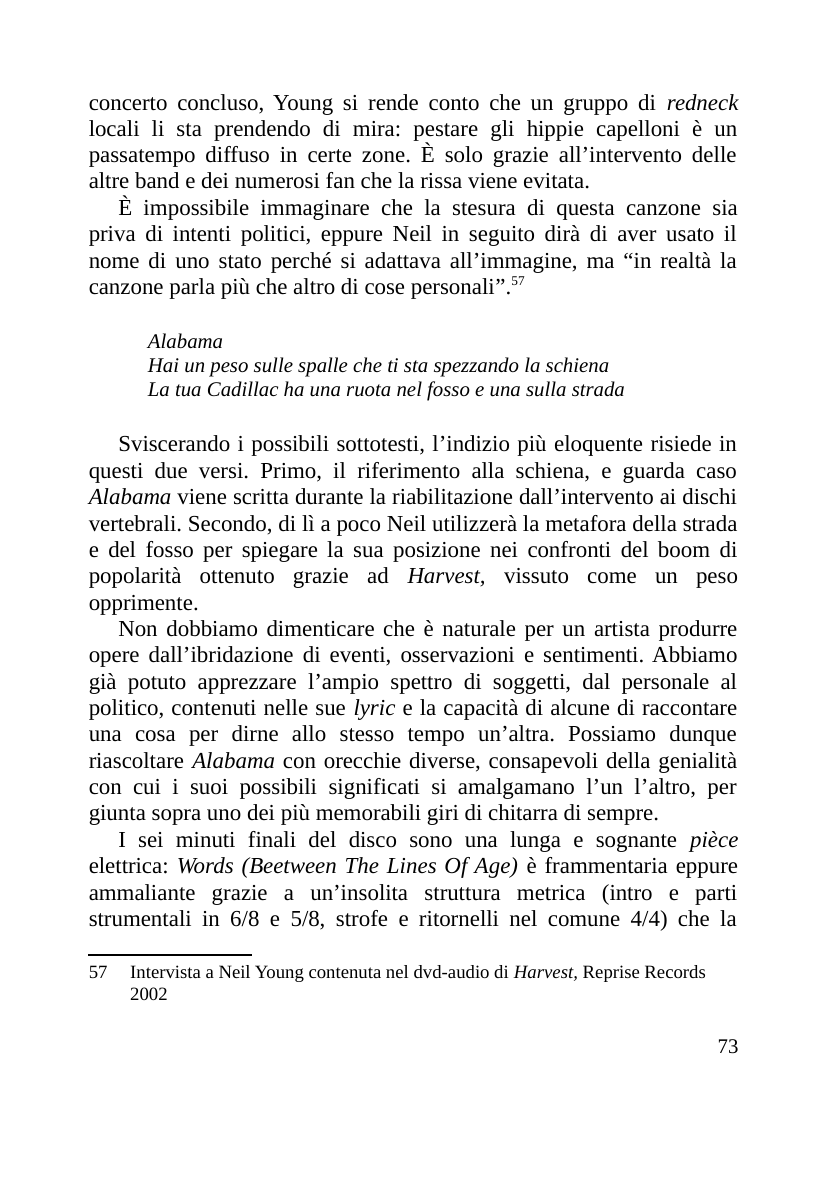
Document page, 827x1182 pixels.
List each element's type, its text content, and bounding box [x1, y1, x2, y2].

text concerto concluso, Young si rende conto che un gruppo di redneck locali li sta prendendo di mira: pestare gli hippie capelloni è un passatempo diffuso in certe zone. È solo grazie all’intervento delle altre band e dei numerosi fan che la rissa viene evitata. [88, 88, 738, 194]
text Sviscerando i possibili sottotesti, l’indizio più eloquente risiede in questi due versi. Primo, il riferimento alla schiena, e guarda caso Alabama viene scritta durante la riabilitazione dall’intervento ai dischi vertebrali. Secondo, di lì a poco Neil utilizzerà la metafora della strada e del fosso per spiegare la sua posizione nei confronti del boom di popolarità ottenuto grazie ad Harvest, vissuto come un peso opprimente. [88, 431, 738, 615]
text Intervista a Neil Young contenuta nel dvd-audio di Harvest, Reprise Records 2002 [88, 961, 738, 1004]
text Alabama [88, 329, 738, 353]
text Hai un peso sulle spalle che ti sta spezzando la schiena [88, 353, 738, 377]
text La tua Cadillac ha una ruota nel fosso e una sulla strada [88, 377, 738, 401]
text È impossibile immaginare che la stesura di questa canzone sia priva di intenti politici, eppure Neil in seguito dirà di aver usato il nome di uno stato perché si adattava all’immagine, ma “in realtà la canzone parla più che altro di cose personali”. [88, 194, 738, 299]
text Non dobbiamo dimenticare che è naturale per un artista produrre opere dall’ibridazione di eventi, osservazioni e sentimenti. Abbiamo già potuto apprezzare l’ampio spettro di soggetti, dal personale al politico, contenuti nelle sue lyric e la capacità di alcune di raccontare una cosa per dirne allo stesso tempo un’altra. Possiamo dunque riascoltare Alabama con orecchie diverse, consapevoli della genialità con cui i suoi possibili significati si amalgamano l’un l’altro, per giunta sopra uno dei più memorabili giri di chitarra di sempre. [88, 615, 738, 826]
text I sei minuti finali del disco sono una lunga e sognante pièce elettrica: Words (Beetween The Lines Of Age) è frammentaria eppure ammaliante grazie a un’insolita struttura metrica (intro e parti strumentali in 6/8 e 5/8, strofe e ritornelli nel comune 4/4) che la [88, 826, 738, 931]
